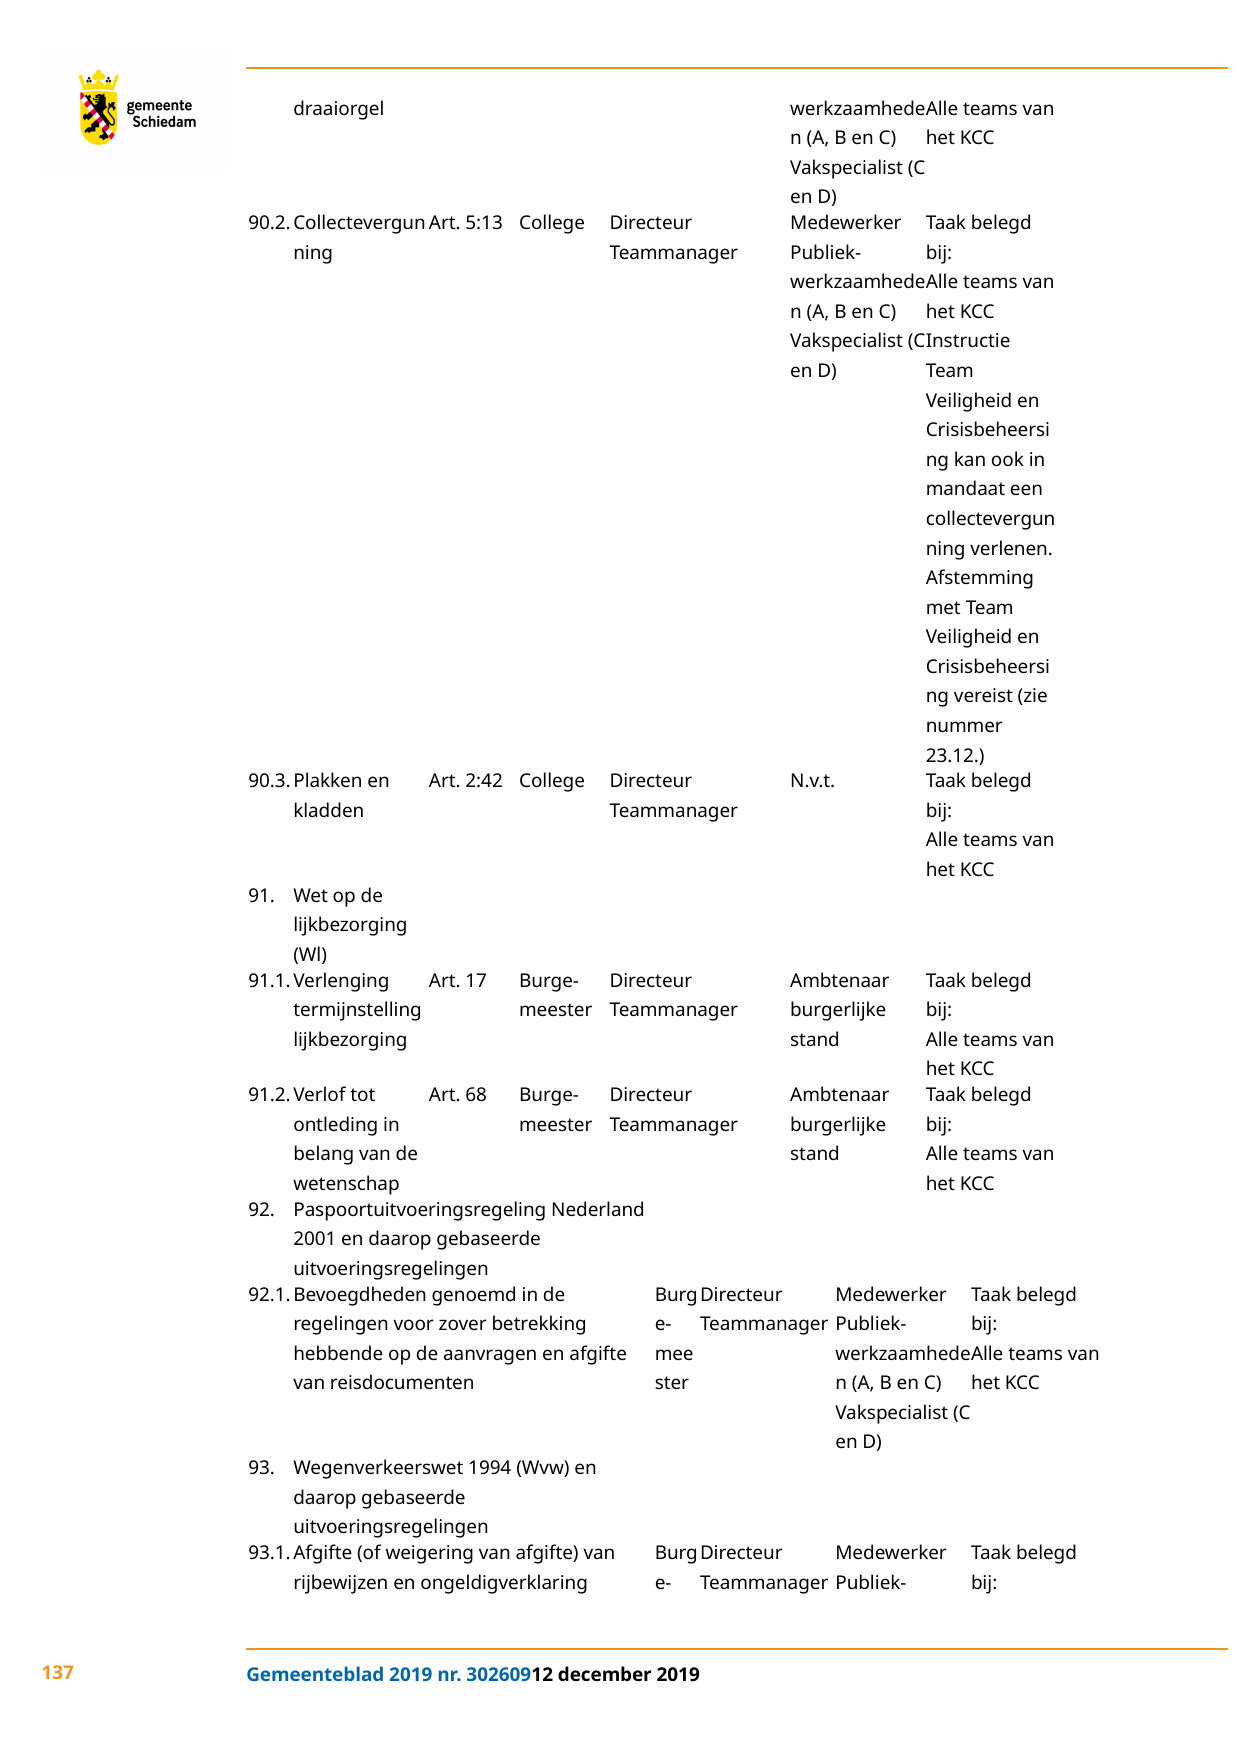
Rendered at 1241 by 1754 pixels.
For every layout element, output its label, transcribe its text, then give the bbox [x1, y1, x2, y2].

table_cell Wegenverkeerswet 1994 (Wvw) en daarop gebaseerde uitvoeringsregelingen [293, 1454, 654, 1539]
table_cell Verlenging termijnstelling lijkbezorging [293, 967, 429, 1081]
table_cell Taak belegd bij: Alle teams van het KCC [926, 1081, 1061, 1196]
table_cell 91.1. [248, 967, 293, 1081]
table_cell 90.2. [248, 209, 293, 767]
table_cell Burge-meester [655, 1281, 700, 1454]
table_cell Taak belegd bij: Alle teams van het KCC [926, 768, 1061, 882]
table_cell [519, 95, 609, 209]
table_cell Directeur Teammanager [700, 1281, 835, 1454]
table_cell Ambtenaar burgerlijke stand [790, 1081, 926, 1196]
table_cell Directeur Teammanager [700, 1539, 835, 1594]
table_cell Medewerker Publiek-werkzaamheden (A, B en C) Vakspecialist (C en D) [790, 209, 926, 767]
table_cell 92. [248, 1196, 293, 1281]
table_cell [609, 95, 790, 209]
table_cell [971, 1454, 1106, 1539]
table_cell 93.1. [248, 1539, 293, 1594]
table_cell Burge-meester [519, 967, 609, 1081]
table_cell 93. [248, 1454, 293, 1539]
table_cell N.v.t. [790, 768, 926, 882]
table_cell Burge-meester [519, 1081, 609, 1196]
table_cell Wet op de lijkbezorging (Wl) [293, 882, 429, 967]
table_cell [926, 882, 1061, 967]
table_cell Directeur Teammanager [609, 768, 790, 882]
table_cell Ambtenaar burgerlijke stand [790, 967, 926, 1081]
table_cell 92.1. [248, 1281, 293, 1454]
table_cell Paspoortuitvoeringsregeling Nederland 2001 en daarop gebaseerde uitvoeringsregelingen [293, 1196, 654, 1281]
table_cell Directeur Teammanager [609, 1081, 790, 1196]
table_cell Taak belegd bij: [971, 1539, 1106, 1594]
table_cell College [519, 768, 609, 882]
table_cell [835, 1454, 971, 1539]
table_cell Collectevergunning [293, 209, 429, 767]
table_cell Art. 17 [429, 967, 519, 1081]
picture [41, 47, 231, 172]
table_cell [790, 882, 926, 967]
table_cell draaiorgel [293, 95, 429, 209]
table_cell Art. 2:42 [429, 768, 519, 882]
table_cell Medewerker Publiek- [835, 1539, 971, 1594]
table_cell Plakken en kladden [293, 768, 429, 882]
table_cell Medewerker Publiek-werkzaamheden (A, B en C) Vakspecialist (C en D) [835, 1281, 971, 1454]
table_cell Directeur Teammanager [609, 967, 790, 1081]
table_cell Taak belegd bij: Alle teams van het KCC Instructie Team Veiligheid en Crisisbeheersing kan ook in mandaat een collectevergunning verlenen. Afstemming met Team Veiligheid en Crisisbeheersing vereist (zie nummer 23.12.) [926, 209, 1061, 767]
table_cell [655, 1196, 700, 1281]
table_cell [971, 1196, 1106, 1281]
table_cell [609, 882, 790, 967]
table_cell [429, 882, 519, 967]
table_cell Afgifte (of weigering van afgifte) van rijbewijzen en ongeldigverklaring [293, 1539, 654, 1594]
table_cell Taak belegd bij: Alle teams van het KCC [926, 967, 1061, 1081]
table_cell College [519, 209, 609, 767]
table_cell Bevoegdheden genoemd in de regelingen voor zover betrekking hebbende op de aanvragen en afgifte van reisdocumenten [293, 1281, 654, 1454]
table_cell Verlof tot ontleding in belang van de wetenschap [293, 1081, 429, 1196]
table_cell [700, 1454, 835, 1539]
table_cell 90.3. [248, 768, 293, 882]
table_cell [519, 882, 609, 967]
table_cell 91.2. [248, 1081, 293, 1196]
table_cell [700, 1196, 835, 1281]
table_cell Taak belegd bij: Alle teams van het KCC [971, 1281, 1106, 1454]
table_cell [835, 1196, 971, 1281]
table_cell [429, 95, 519, 209]
table_cell Art. 5:13 [429, 209, 519, 767]
table_cell Directeur Teammanager [609, 209, 790, 767]
table_cell Alle teams van het KCC [926, 95, 1061, 209]
table_cell werkzaamheden (A, B en C) Vakspecialist (C en D) [790, 95, 926, 209]
table_cell Burge- [655, 1539, 700, 1594]
table_cell [248, 95, 293, 209]
table_cell 91. [248, 882, 293, 967]
table_cell [655, 1454, 700, 1539]
table_cell Art. 68 [429, 1081, 519, 1196]
